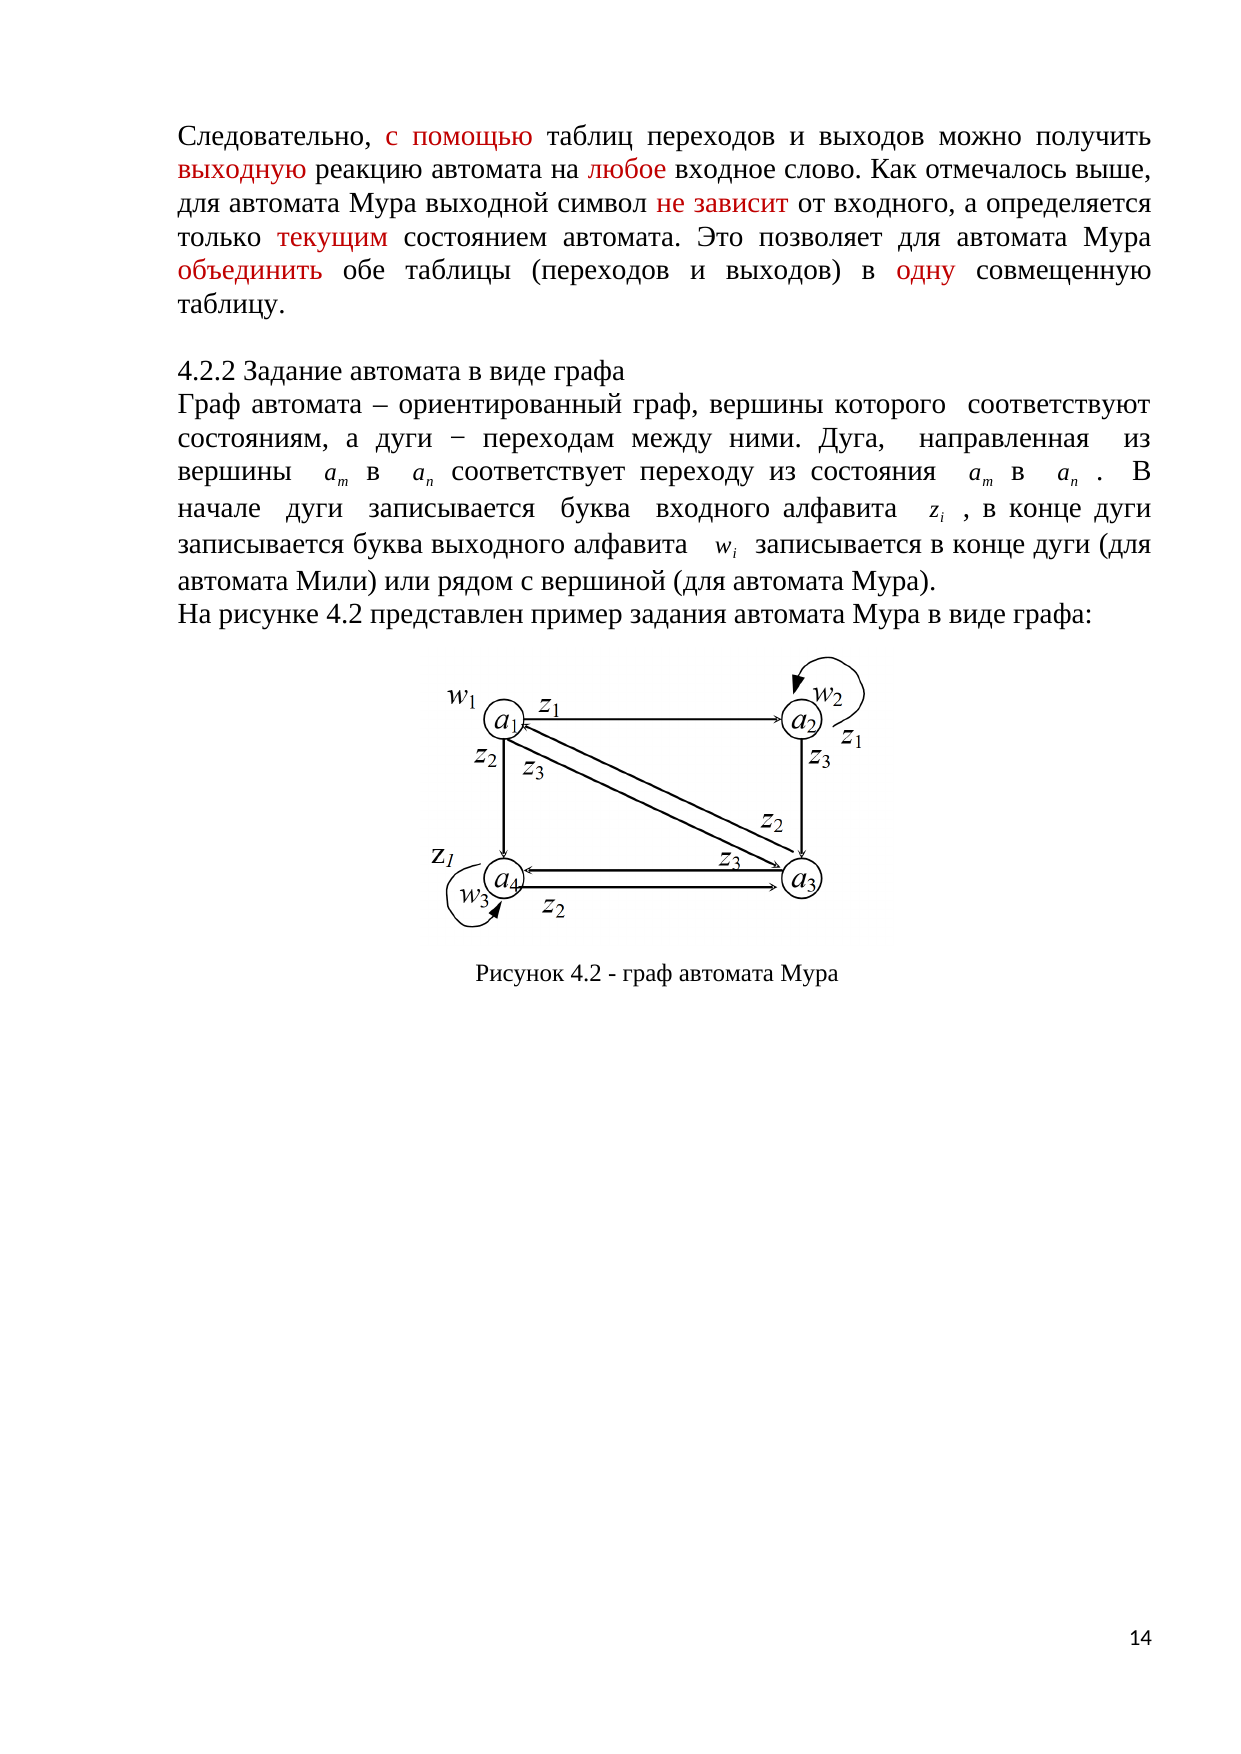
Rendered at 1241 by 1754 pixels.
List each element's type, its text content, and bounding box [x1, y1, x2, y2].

picture [420, 647, 894, 946]
text На рисунке 4.2 представлен пример задания автомата Мура в виде графа: [177, 596, 1152, 630]
text 4.2.2 Задание автомата в виде графа [177, 353, 1152, 386]
text Рисунок 4.2 - граф автомата Мура [420, 946, 894, 987]
text Следовательно, с помощью таблиц переходов и выходов можно получить выходную реакцию автомата на любое входное слово. Как отмечалось выше, для автомата Мура выходной символ не зависит от входного, а определяется только текущим состоянием автомата. Это позволяет для автомата Мура объединить обе таблицы (переходов и выходов) в одну совмещенную таблицу. [177, 118, 1152, 319]
text Граф автомата – ориентированный граф, вершины которого соответствуют состояниям, а дуги − переходам между ними. Дуга, направленная из вершины в соответствует переходу из состояния в . В начале дуги записывается буква входного алфавита , в конце дуги записывается буква выходного алфавита записывается в конце дуги (для автомата Мили) или рядом с вершиной (для автомата Мура). [177, 386, 1152, 596]
